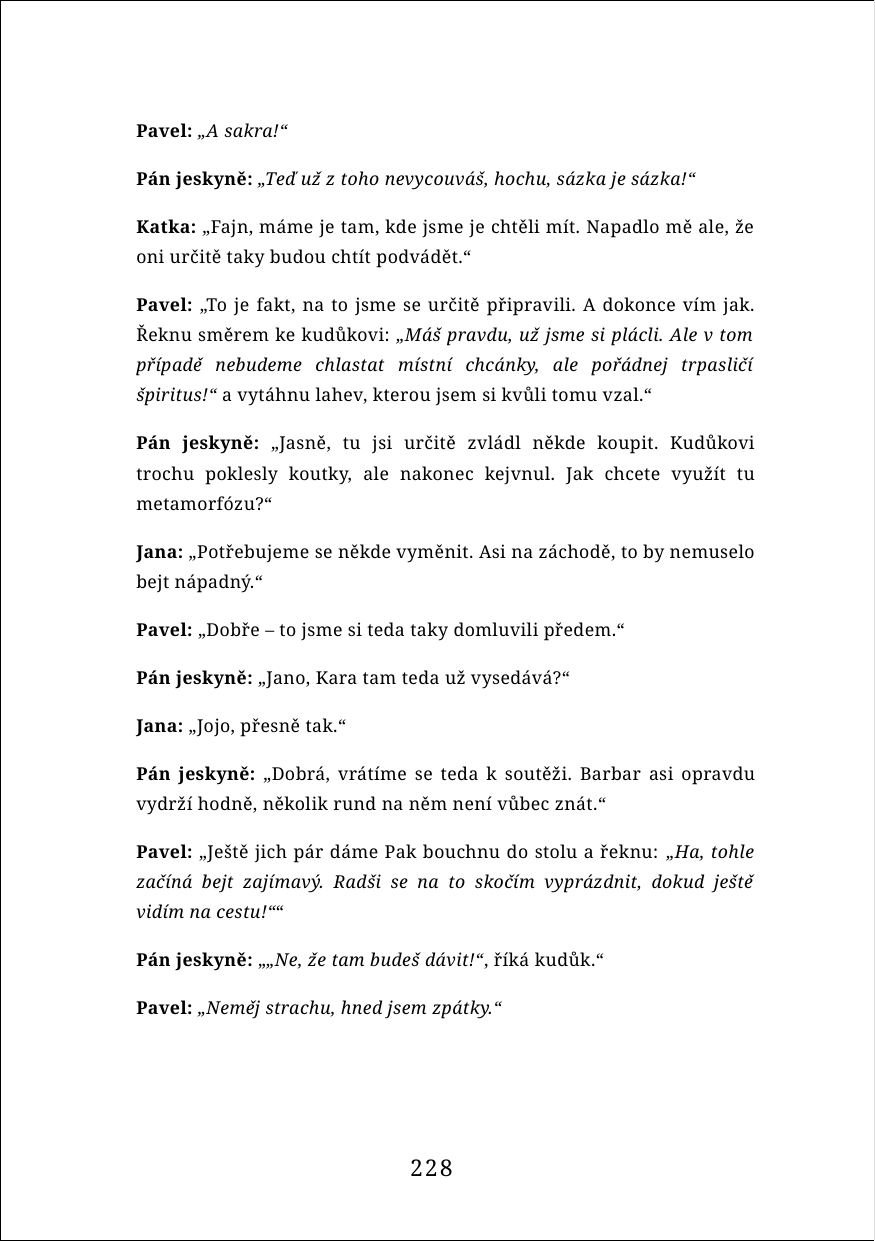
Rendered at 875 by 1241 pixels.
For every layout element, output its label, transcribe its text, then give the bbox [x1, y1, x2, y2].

text Pán jeskyně: „Teď už z toho nevycouváš, hochu, sázka je sázka!“ [136, 166, 756, 190]
text Pavel: „Neměj strachu, hned jsem zpátky.“ [136, 995, 756, 1019]
text Pán jeskyně: „Dobrá, vrátíme se teda k soutěži. Barbar asi opravdu vydrží hodně, několik rund na něm není vůbec znát.“ [136, 761, 756, 815]
text Pavel: „Ještě jich pár dáme Pak bouchnu do stolu a řeknu: „Ha, tohle začíná bejt zajímavý. Radši se na to skočím vyprázdnit, dokud ještě vidím na cestu!““ [136, 839, 756, 924]
text Jana: „Jojo, přesně tak.“ [136, 713, 756, 737]
text Pavel: „A sakra!“ [136, 118, 756, 142]
text Jana: „Potřebujeme se někde vyměnit. Asi na záchodě, to by nemuselo bejt nápadný.“ [136, 539, 756, 593]
text Pán jeskyně: „Jano, Kara tam teda už vysedává?“ [136, 665, 756, 689]
text Pán jeskyně: „„Ne, že tam budeš dávit!“, říká kudůk.“ [136, 947, 756, 972]
text Pavel: „Dobře – to jsme si teda taky domluvili předem.“ [136, 617, 756, 641]
text Pán jeskyně: „Jasně, tu jsi určitě zvládl někde koupit. Kudůkovi trochu poklesly koutky, ale nakonec kejvnul. Jak chcete využít tu metamorfózu?“ [136, 431, 756, 515]
text Katka: „Fajn, máme je tam, kde jsme je chtěli mít. Napadlo mě ale, že oni určitě taky budou chtít podvádět.“ [136, 214, 756, 268]
text Pavel: „To je fakt, na to jsme se určitě připravili. A dokonce vím jak. Řeknu směrem ke kudůkovi: „Máš pravdu, už jsme si plácli. Ale v tom případě nebudeme chlastat místní chcánky, ale pořádnej trpasličí špiritus!“ a vytáhnu lahev, kterou jsem si kvůli tomu vzal.“ [136, 292, 756, 407]
